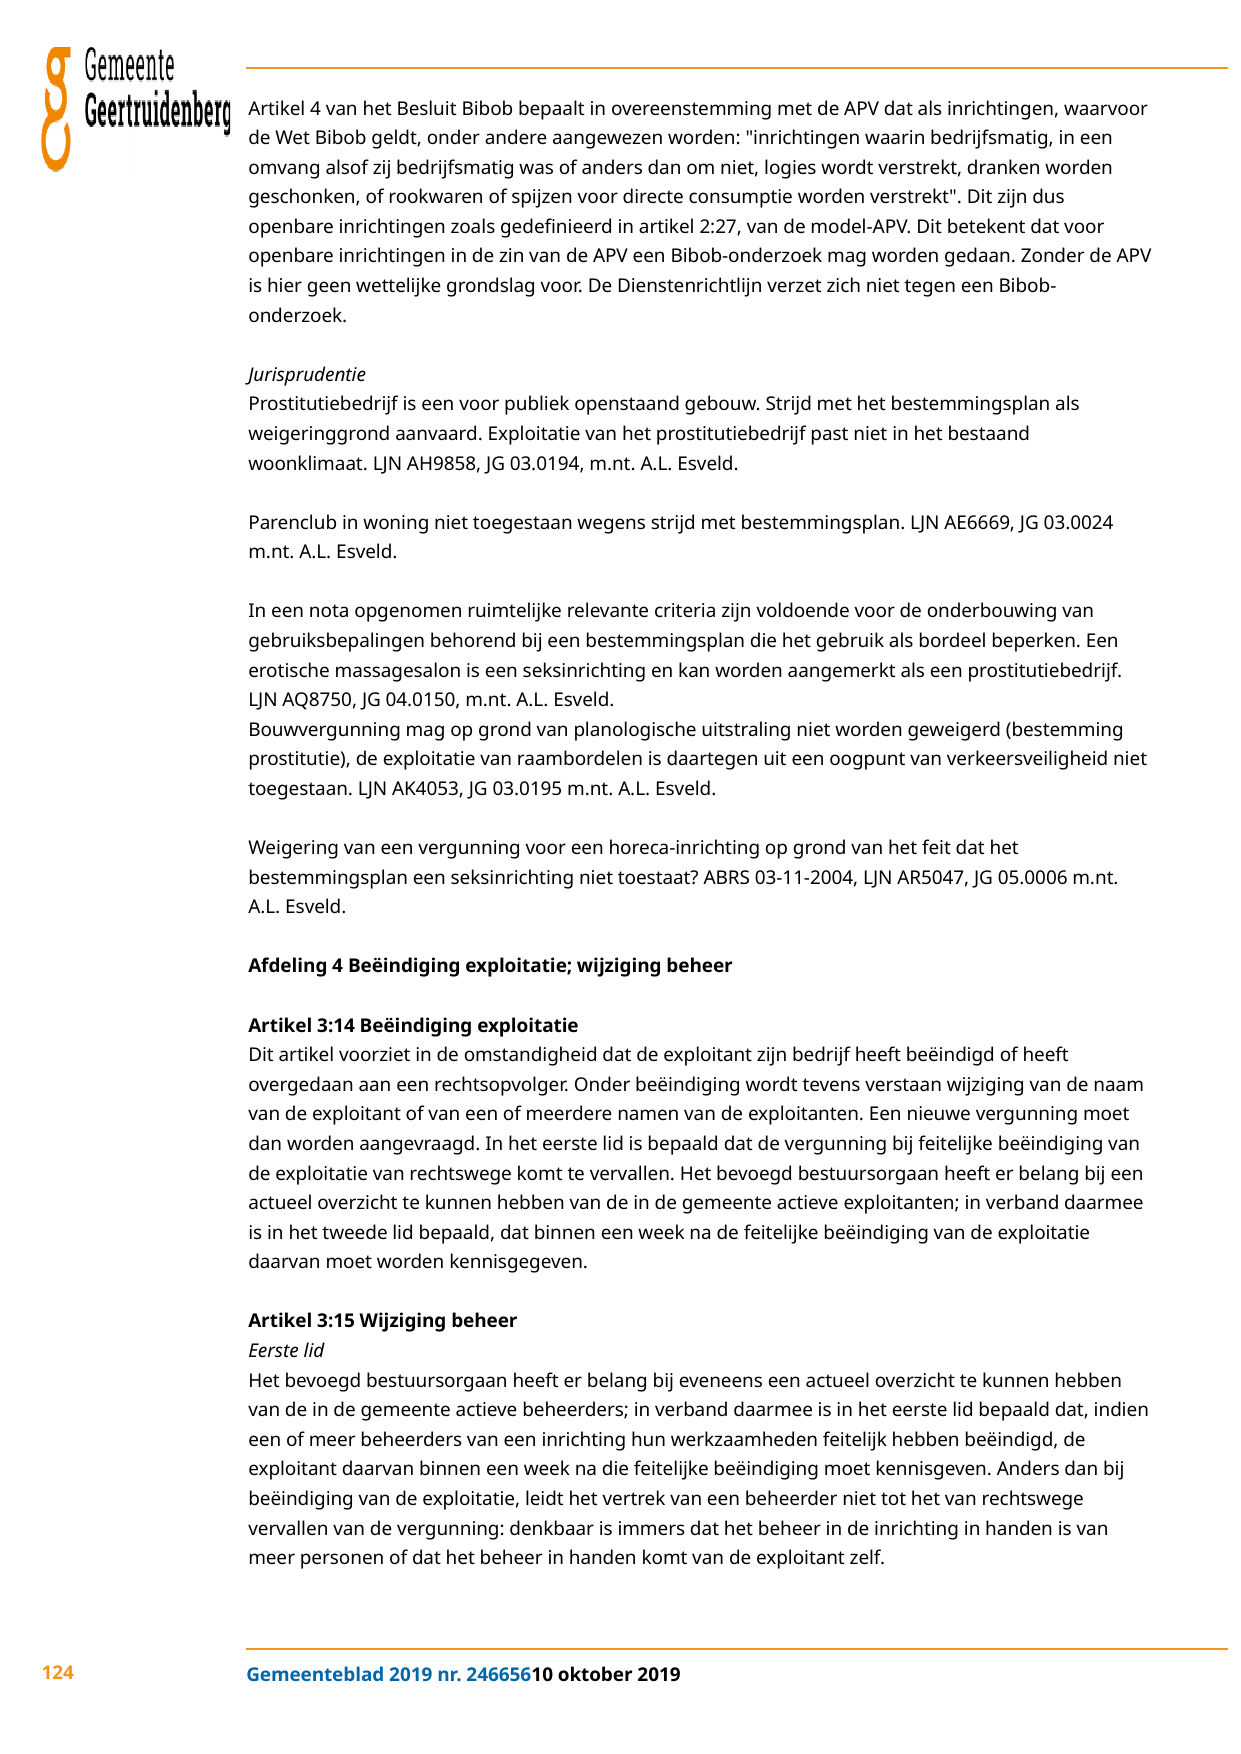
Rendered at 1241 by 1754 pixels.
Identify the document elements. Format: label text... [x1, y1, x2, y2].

text Artikel 3:14 Beëindiging exploitatie [248, 1012, 1152, 1038]
text Het bevoegd bestuursorgaan heeft er belang bij eveneens een actueel overzicht te kunnen hebben van de in de gemeente actieve beheerders; in verband daarmee is in het eerste lid bepaald dat, indien een of meer beheerders van een inrichting hun werkzaamheden feitelijk hebben beëindigd, de exploitant daarvan binnen een week na die feitelijke beëindiging moet kennisgeven. Anders dan bij beëindiging van de exploitatie, leidt het vertrek van een beheerder niet tot het van rechtswege vervallen van de vergunning: denkbaar is immers dat het beheer in de inrichting in handen is van meer personen of dat het beheer in handen komt van de exploitant zelf. [248, 1367, 1152, 1570]
text Weigering van een vergunning voor een horeca-inrichting op grond van het feit dat het bestemmingsplan een seksinrichting niet toestaat? ABRS 03-11-2004, LJN AR5047, JG 05.0006 m.nt. A.L. Esveld. [248, 834, 1152, 919]
text Dit artikel voorziet in de omstandigheid dat de exploitant zijn bedrijf heeft beëindigd of heeft overgedaan aan een rechtsopvolger. Onder beëindiging wordt tevens verstaan wijziging van de naam van de exploitant of van een of meerdere namen van de exploitanten. Een nieuwe vergunning moet dan worden aangevraagd. In het eerste lid is bepaald dat de vergunning bij feitelijke beëindiging van de exploitatie van rechtswege komt te vervallen. Het bevoegd bestuursorgaan heeft er belang bij een actueel overzicht te kunnen hebben van de in de gemeente actieve exploitanten; in verband daarmee is in het tweede lid bepaald, dat binnen een week na de feitelijke beëindiging van de exploitatie daarvan moet worden kennisgegeven. [248, 1041, 1152, 1274]
text Eerste lid [248, 1337, 1152, 1363]
text In een nota opgenomen ruimtelijke relevante criteria zijn voldoende voor de onderbouwing van gebruiksbepalingen behorend bij een bestemmingsplan die het gebruik als bordeel beperken. Een erotische massagesalon is een seksinrichting en kan worden aangemerkt als een prostitutiebedrijf. LJN AQ8750, JG 04.0150, m.nt. A.L. Esveld. [248, 598, 1152, 712]
text Jurisprudentie [248, 361, 1152, 387]
text Artikel 3:15 Wijziging beheer [248, 1308, 1152, 1333]
text Afdeling 4 Beëindiging exploitatie; wijziging beheer [248, 953, 1152, 978]
text Bouwvergunning mag op grond van planologische uitstraling niet worden geweigerd (bestemming prostitutie), de exploitatie van raambordelen is daartegen uit een oogpunt van verkeersveiligheid niet toegestaan. LJN AK4053, JG 03.0195 m.nt. A.L. Esveld. [248, 716, 1152, 801]
text Prostitutiebedrijf is een voor publiek openstaand gebouw. Strijd met het bestemmingsplan als weigeringgrond aanvaard. Exploitatie van het prostitutiebedrijf past niet in het bestaand woonklimaat. LJN AH9858, JG 03.0194, m.nt. A.L. Esveld. [248, 391, 1152, 476]
text Parenclub in woning niet toegestaan wegens strijd met bestemmingsplan. LJN AE6669, JG 03.0024 m.nt. A.L. Esveld. [248, 509, 1152, 564]
text Artikel 4 van het Besluit Bibob bepaalt in overeenstemming met de APV dat als inrichtingen, waarvoor de Wet Bibob geldt, onder andere aangewezen worden: "inrichtingen waarin bedrijfsmatig, in een omvang alsof zij bedrijfsmatig was of anders dan om niet, logies wordt verstrekt, dranken worden geschonken, of rookwaren of spijzen voor directe consumptie worden verstrekt". Dit zijn dus openbare inrichtingen zoals gedefinieerd in artikel 2:27, van de model-APV. Dit betekent dat voor openbare inrichtingen in de zin van de APV een Bibob-onderzoek mag worden gedaan. Zonder de APV is hier geen wettelijke grondslag voor. De Dienstenrichtlijn verzet zich niet tegen een Bibob-onderzoek. [248, 95, 1152, 328]
picture [41, 47, 231, 172]
